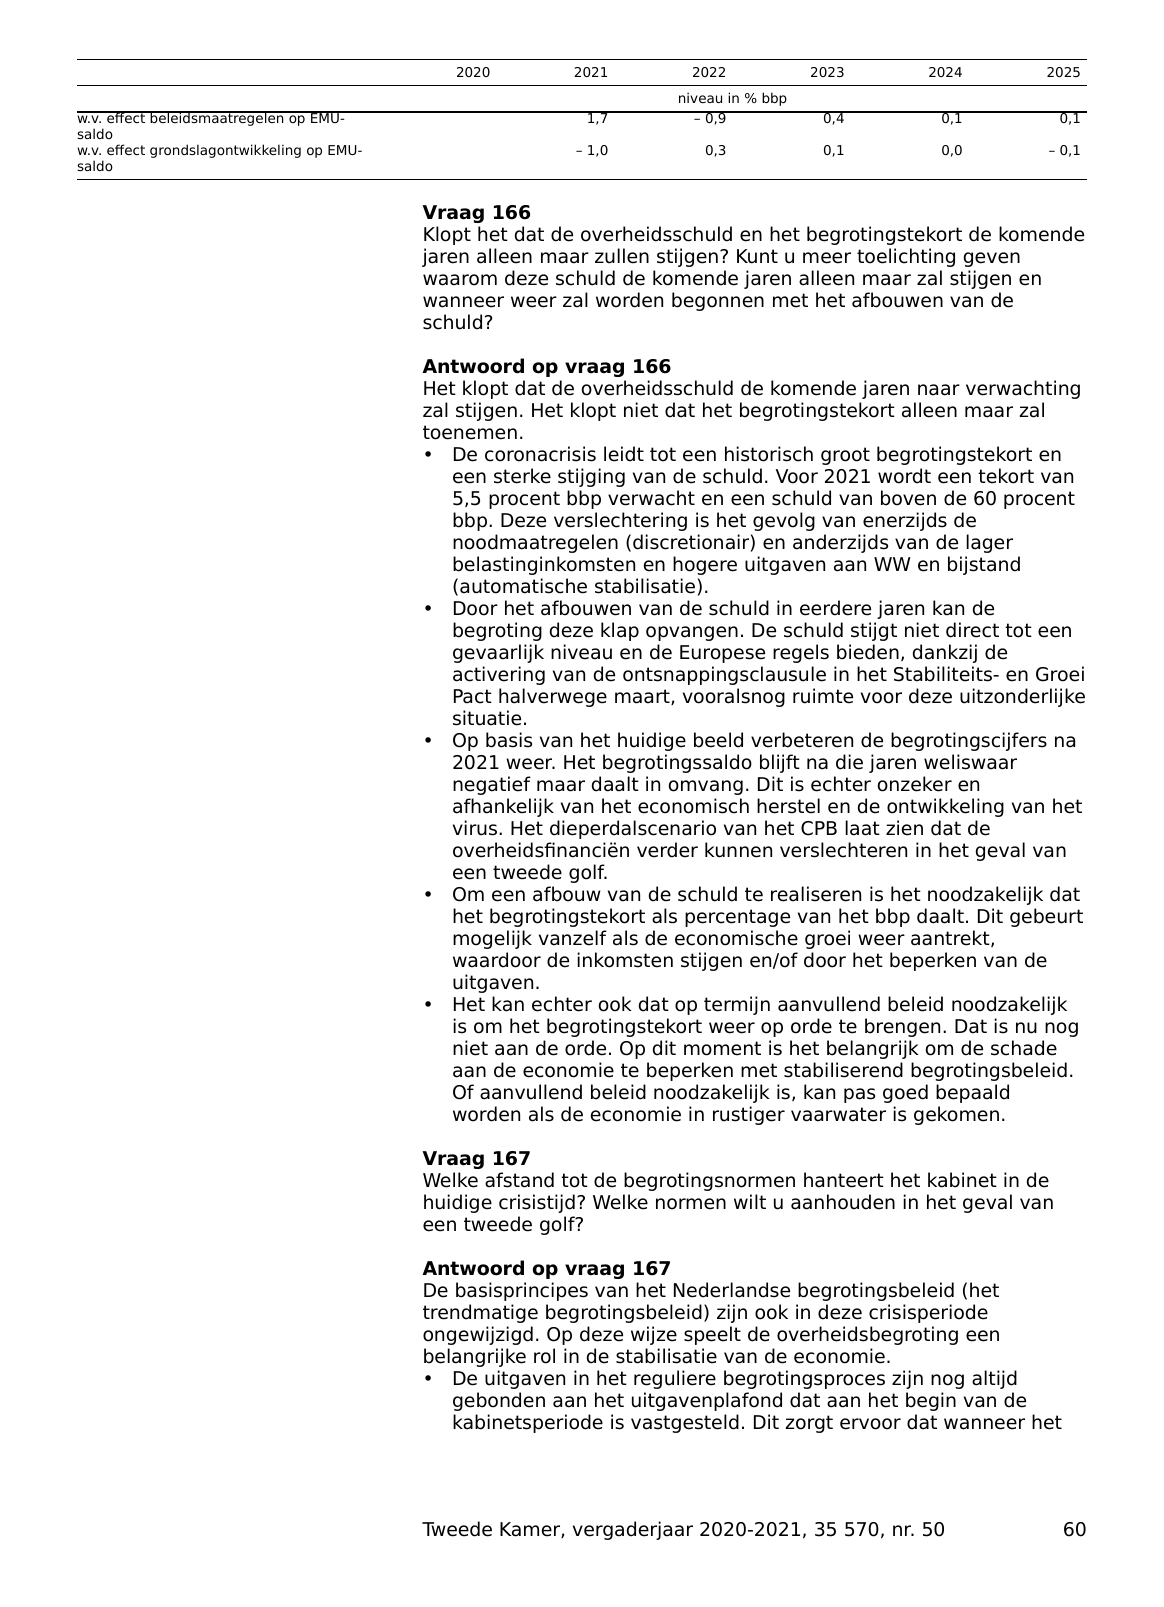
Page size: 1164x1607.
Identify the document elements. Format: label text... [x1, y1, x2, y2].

text • Het kan echter ook dat op termijn aanvullend beleid noodzakelijk is om het begrotingstekort weer op orde te brengen. Dat is nu nog niet aan de orde. Op dit moment is het belangrijk om de schade aan de economie te beperken met stabiliserend begrotingsbeleid. Of aanvullend beleid noodzakelijk is, kan pas goed bepaald worden als de economie in rustiger vaarwater is gekomen. [422, 994, 1087, 1126]
table_cell 0,3 [614, 143, 732, 179]
text Antwoord op vraag 166 [422, 356, 1087, 378]
text Het klopt dat de overheidsschuld de komende jaren naar verwachting zal stijgen. Het klopt niet dat het begrotingstekort alleen maar zal toenemen. [422, 378, 1087, 444]
table_header 2020 [378, 60, 496, 85]
table_cell – 0,1 [969, 143, 1087, 179]
table_cell – 1,0 [496, 143, 614, 179]
table_header 2024 [850, 60, 968, 85]
text Vraag 167 [422, 1148, 1087, 1170]
table_cell 0,1 [732, 143, 850, 179]
text Welke afstand tot de begrotingsnormen hanteert het kabinet in de huidige crisistijd? Welke normen wilt u aanhouden in het geval van een tweede golf? [422, 1170, 1087, 1236]
text Vraag 166 [422, 202, 1087, 224]
table_cell [378, 143, 496, 179]
text De basisprincipes van het Nederlandse begrotingsbeleid (het trendmatige begrotingsbeleid) zijn ook in deze crisisperiode ongewijzigd. Op deze wijze speelt de overheidsbegroting een belangrijke rol in de stabilisatie van de economie. [422, 1280, 1087, 1368]
text Klopt het dat de overheidsschuld en het begrotingstekort de komende jaren alleen maar zullen stijgen? Kunt u meer toelichting geven waarom deze schuld de komende jaren alleen maar zal stijgen en wanneer weer zal worden begonnen met het afbouwen van de schuld? [422, 224, 1087, 334]
table_cell [378, 113, 496, 143]
table_cell 0,1 [850, 113, 968, 143]
table_cell – 0,9 [614, 113, 732, 143]
text • De uitgaven in het reguliere begrotingsproces zijn nog altijd gebonden aan het uitgavenplafond dat aan het begin van de kabinetsperiode is vastgesteld. Dit zorgt ervoor dat wanneer het [422, 1368, 1087, 1434]
table_header 2025 [969, 60, 1087, 85]
table_header 2021 [496, 60, 614, 85]
text • Om een afbouw van de schuld te realiseren is het noodzakelijk dat het begrotingstekort als percentage van het bbp daalt. Dit gebeurt mogelijk vanzelf als de economische groei weer aantrekt, waardoor de inkomsten stijgen en/of door het beperken van de uitgaven. [422, 884, 1087, 994]
table_cell w.v. effect grondslagontwikkeling op EMU-saldo [77, 143, 378, 179]
table_cell [77, 86, 378, 111]
table_header 2022 [614, 60, 732, 85]
table_cell 0,1 [969, 113, 1087, 143]
text • Op basis van het huidige beeld verbeteren de begrotingscijfers na 2021 weer. Het begrotingssaldo blijft na die jaren weliswaar negatief maar daalt in omvang. Dit is echter onzeker en afhankelijk van het economisch herstel en de ontwikkeling van het virus. Het dieperdalscenario van het CPB laat zien dat de overheidsfinanciën verder kunnen verslechteren in het geval van een tweede golf. [422, 730, 1087, 884]
table_cell 1,7 [496, 113, 614, 143]
text • De coronacrisis leidt tot een historisch groot begrotingstekort en een sterke stijging van de schuld. Voor 2021 wordt een tekort van 5,5 procent bbp verwacht en een schuld van boven de 60 procent bbp. Deze verslechtering is het gevolg van enerzijds de noodmaatregelen (discretionair) en anderzijds van de lager belastinginkomsten en hogere uitgaven aan WW en bijstand (automatische stabilisatie). [422, 444, 1087, 598]
table_header 2023 [732, 60, 850, 85]
text • Door het afbouwen van de schuld in eerdere jaren kan de begroting deze klap opvangen. De schuld stijgt niet direct tot een gevaarlijk niveau en de Europese regels bieden, dankzij de activering van de ontsnappingsclausule in het Stabiliteits- en Groei Pact halverwege maart, vooralsnog ruimte voor deze uitzonderlijke situatie. [422, 598, 1087, 730]
table_header [77, 60, 378, 85]
table_cell 0,0 [850, 143, 968, 179]
table_cell 0,4 [732, 113, 850, 143]
table_cell niveau in % bbp [378, 86, 1087, 111]
table_cell w.v. effect beleidsmaatregelen op EMU-saldo [77, 113, 378, 143]
text Antwoord op vraag 167 [422, 1258, 1087, 1280]
